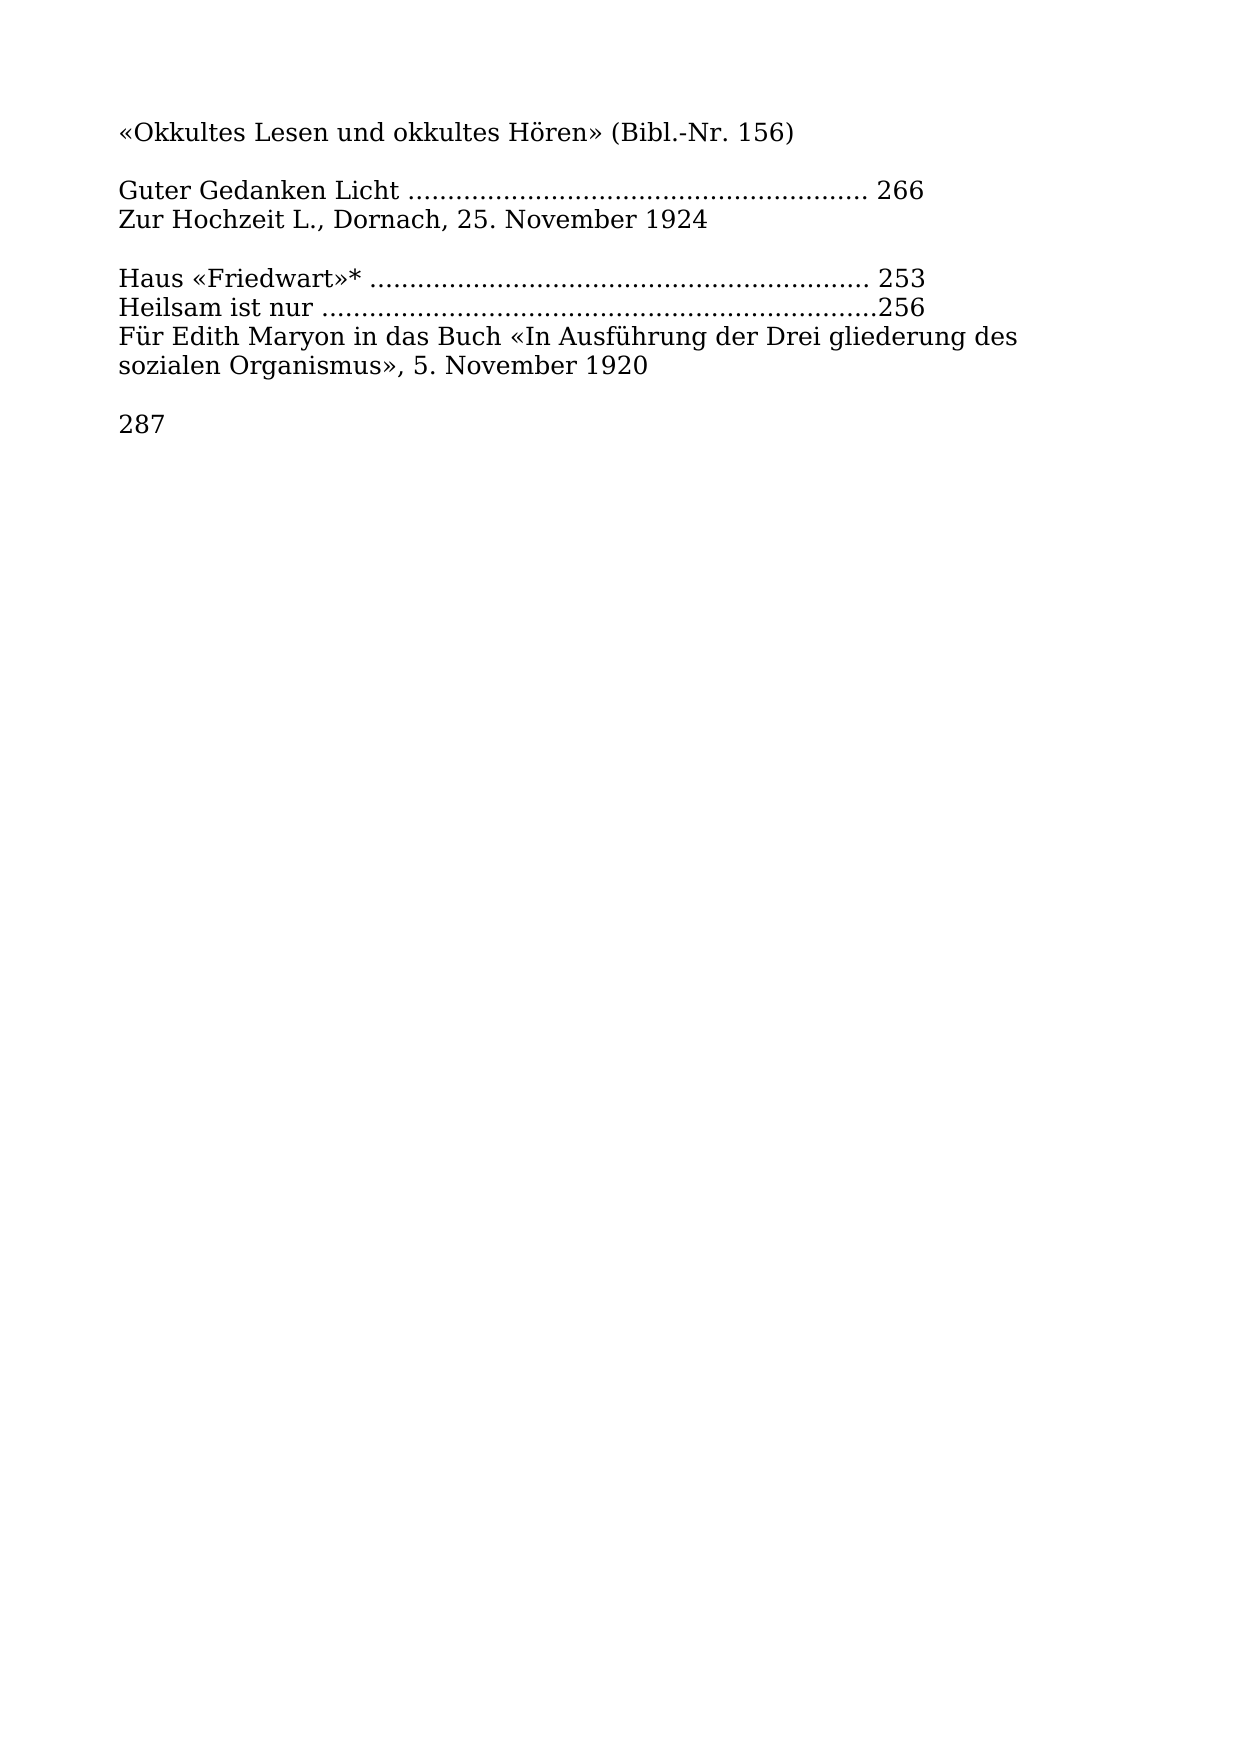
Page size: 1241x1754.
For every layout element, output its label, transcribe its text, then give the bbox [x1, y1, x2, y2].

text Für Edith Maryon in das Buch «In Ausführung der Drei gliederung des sozialen Organismus», 5. November 1920 [118, 322, 1122, 381]
text Guter Gedanken Licht .......................................................... 266 [118, 176, 1122, 206]
text Heilsam ist nur ......................................................................256 [118, 293, 1122, 322]
text Haus «Friedwart»* ............................................................... 253 [118, 264, 1122, 293]
text Zur Hochzeit L., Dornach, 25. November 1924 [118, 206, 1122, 235]
text «Okkultes Lesen und okkultes Hören» (Bibl.-Nr. 156) [118, 118, 1122, 147]
text 287 [118, 410, 1122, 439]
